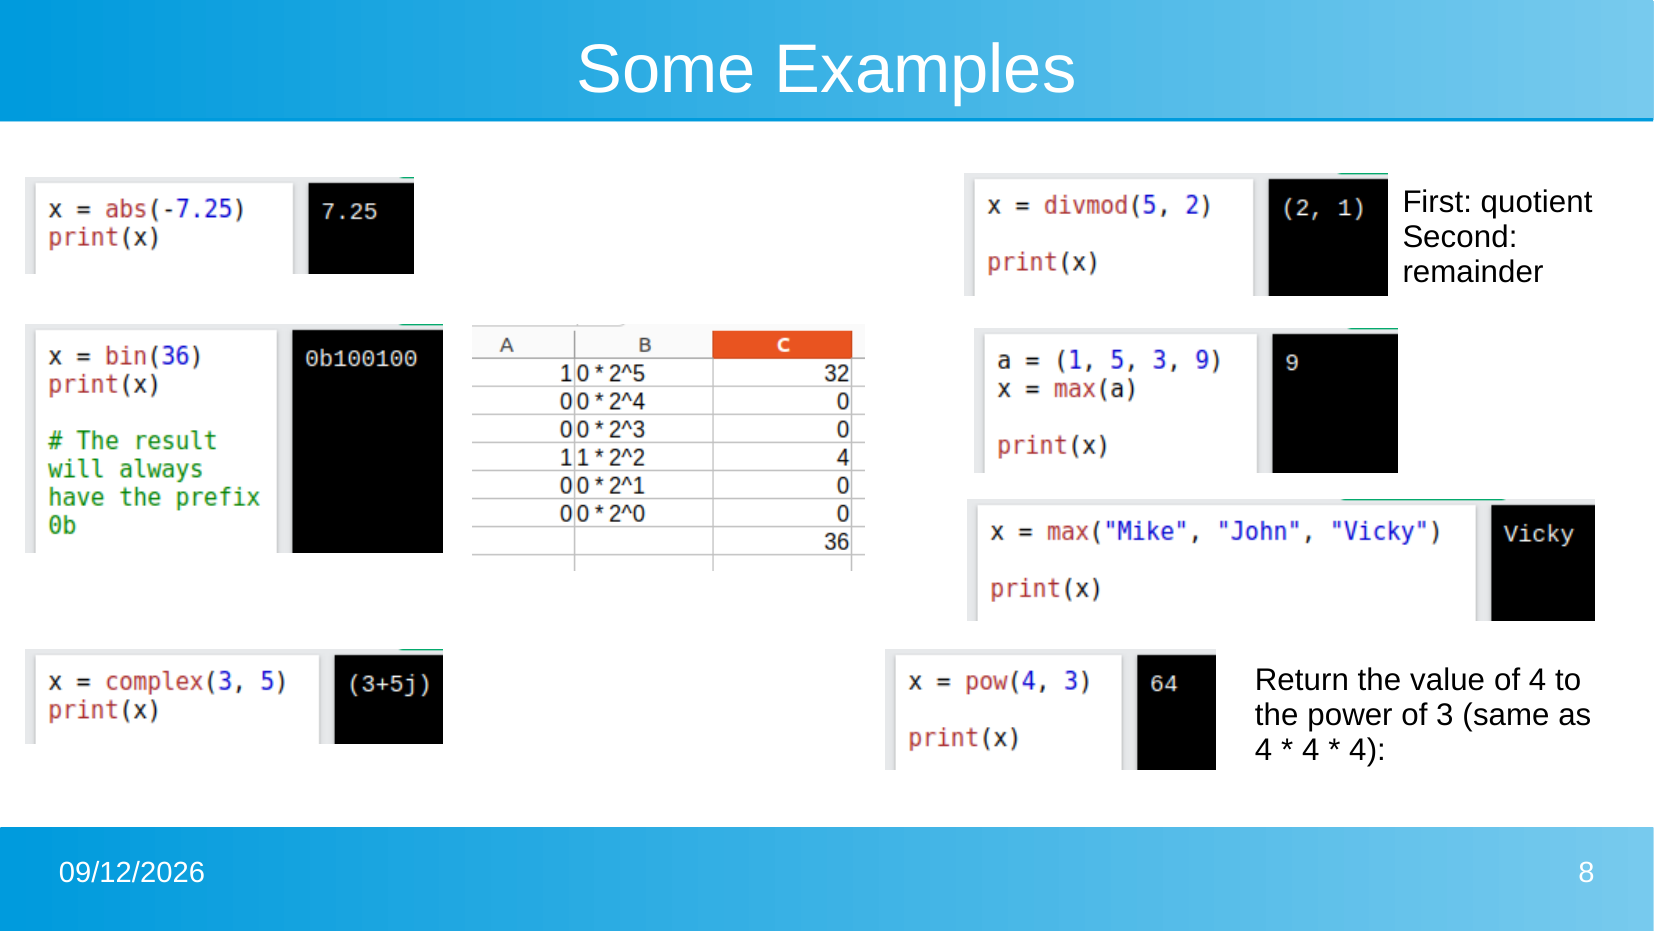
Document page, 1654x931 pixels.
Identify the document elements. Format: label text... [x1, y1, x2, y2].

picture [885, 649, 1216, 770]
picture [25, 177, 414, 274]
picture [25, 649, 443, 744]
picture [967, 499, 1595, 621]
picture [472, 324, 865, 571]
picture [25, 324, 443, 553]
text_box Return the value of 4 to the power of 3 (same as 4 * 4 * 4): [1240, 655, 1625, 815]
picture [964, 173, 1388, 296]
text_box First: quotient Second: remainder [1387, 177, 1625, 297]
picture [974, 328, 1398, 473]
title Some Examples [59, 29, 1595, 108]
